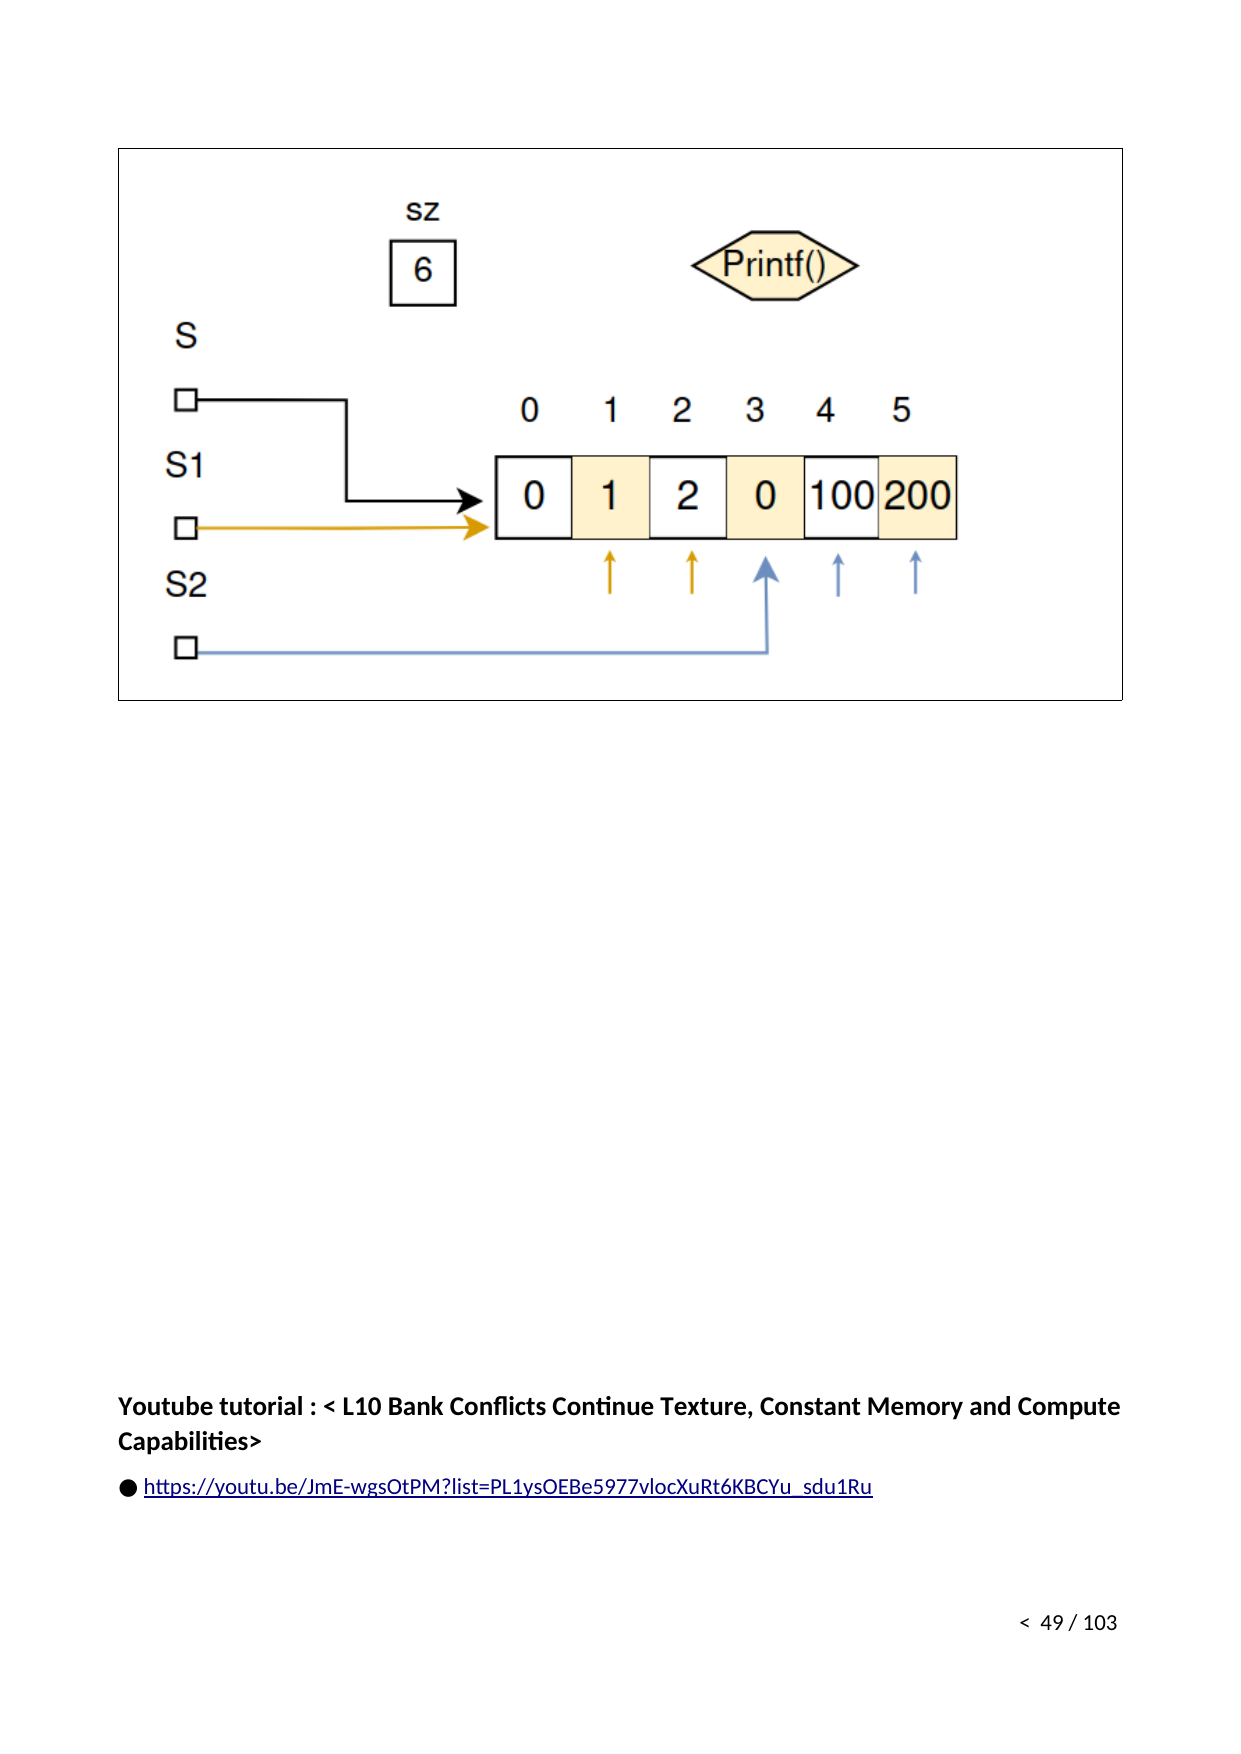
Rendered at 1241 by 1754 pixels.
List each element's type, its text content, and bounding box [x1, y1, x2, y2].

text ● https://youtu.be/JmE-wgsOtPM?list=PL1ysOEBe5977vlocXuRt6KBCYu_sdu1Ru [118, 1472, 1122, 1500]
subtitle Youtube tutorial : < L10 Bank Conflicts Continue Texture, Constant Memory and Compute Capabilities> [118, 1389, 1122, 1457]
picture [121, 150, 1119, 697]
